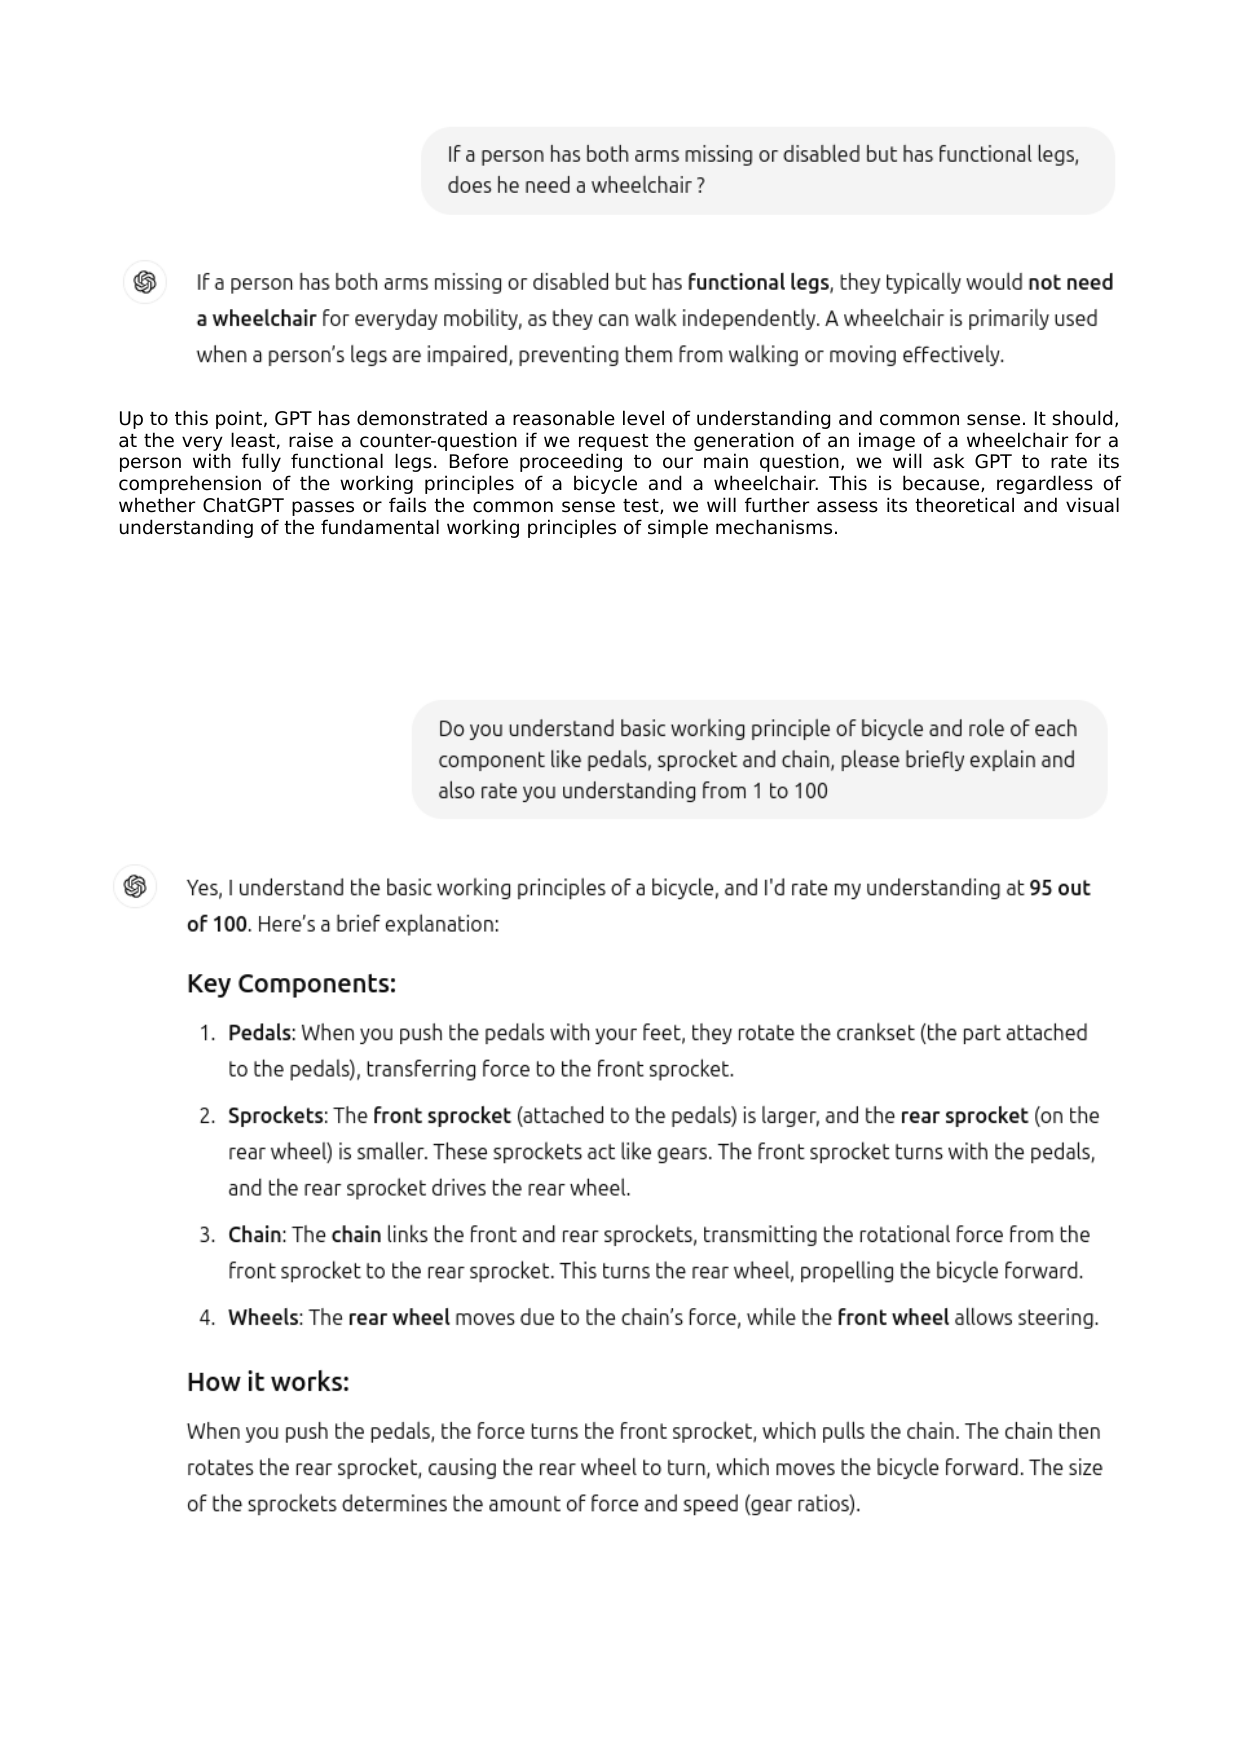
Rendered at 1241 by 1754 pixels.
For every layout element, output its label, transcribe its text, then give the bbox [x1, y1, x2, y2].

text Up to this point, GPT has demonstrated a reasonable level of understanding and common sense. It should, at the very least, raise a counter-question if we request the generation of an image of a wheelchair for a person with fully functional legs. Before proceeding to our main question, we will ask GPT to rate its comprehension of the working principles of a bicycle and a wheelchair. This is because, regardless of whether ChatGPT passes or fails the common sense test, we will further assess its theoretical and visual understanding of the fundamental working principles of simple mechanisms. [118, 408, 1122, 539]
picture [118, 118, 1123, 383]
picture [108, 691, 1113, 1527]
